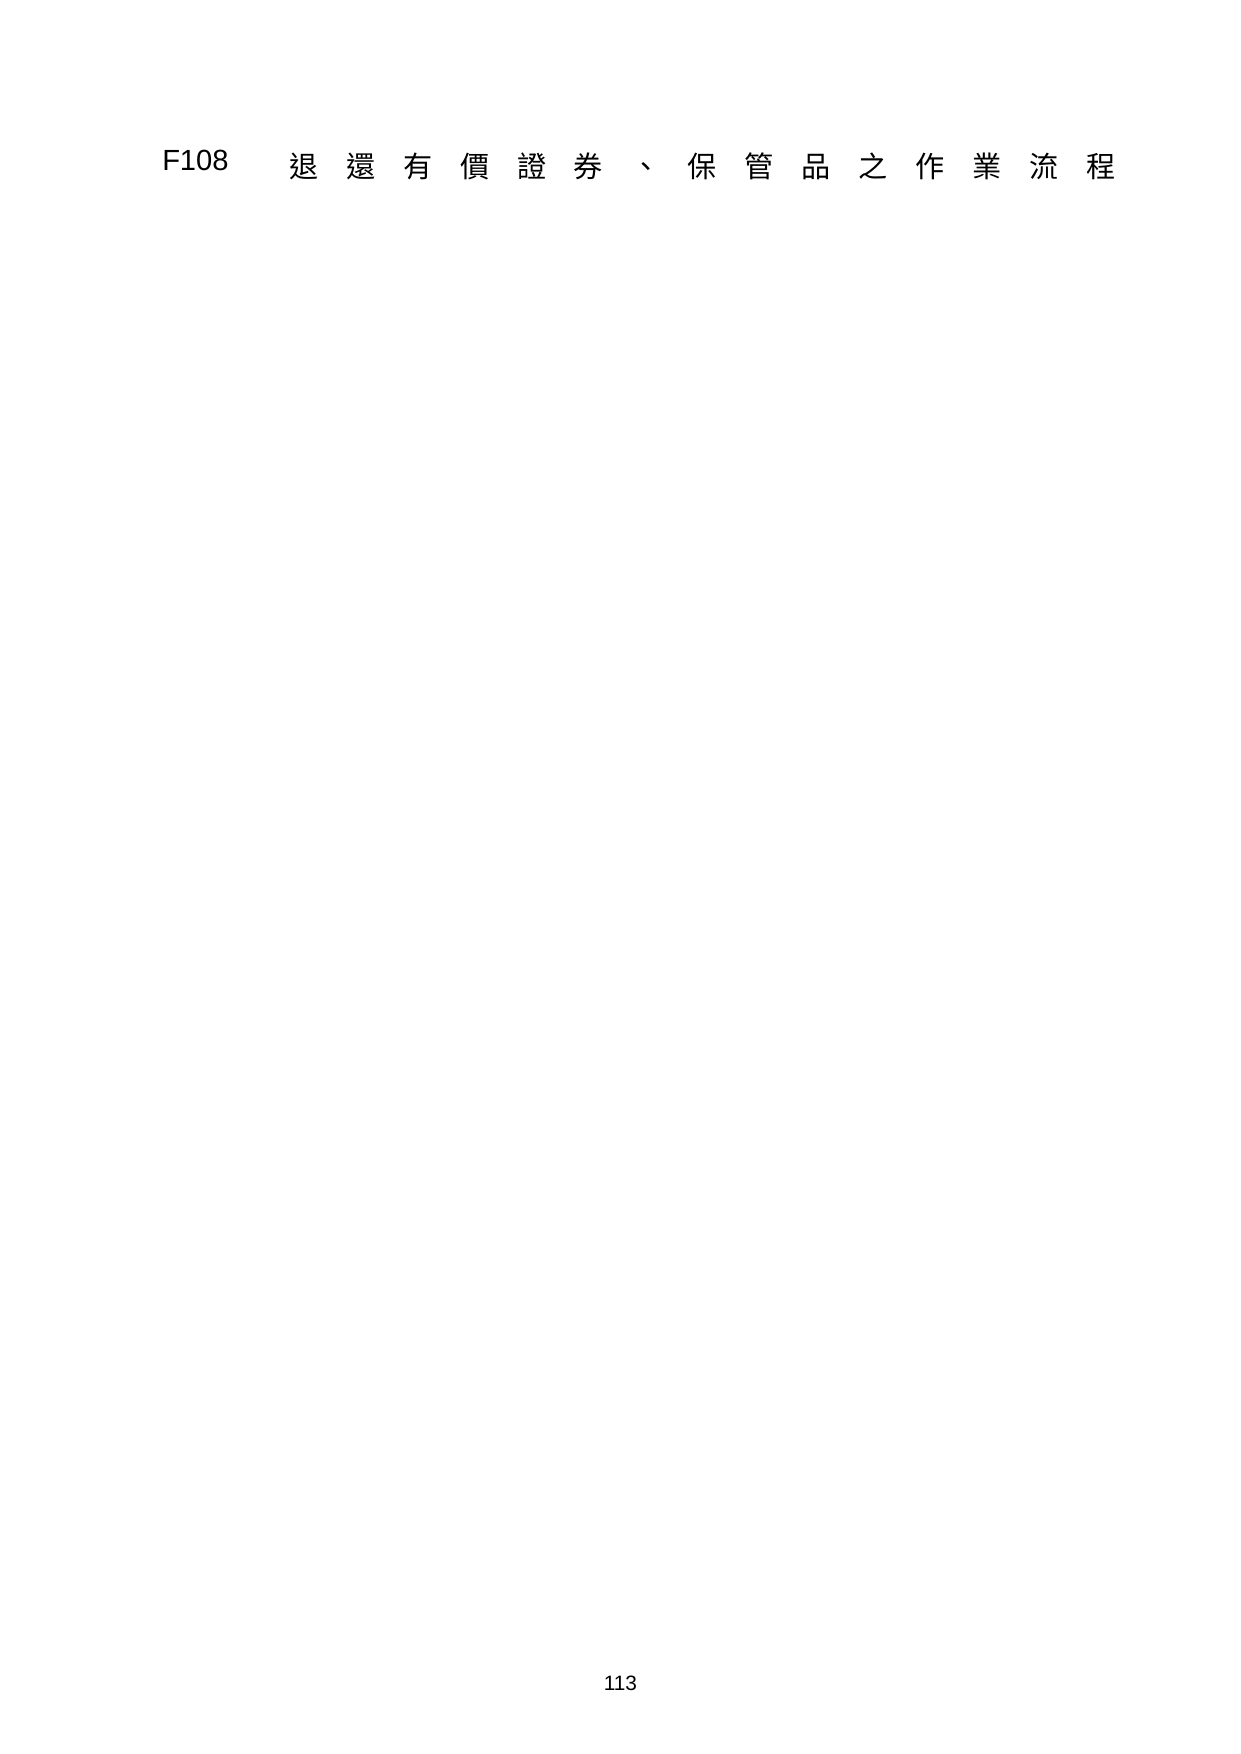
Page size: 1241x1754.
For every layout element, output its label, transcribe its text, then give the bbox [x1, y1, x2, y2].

table_header 退還有價證券、保管品之作業流程 [278, 127, 1128, 221]
table_header F108 [124, 127, 278, 221]
